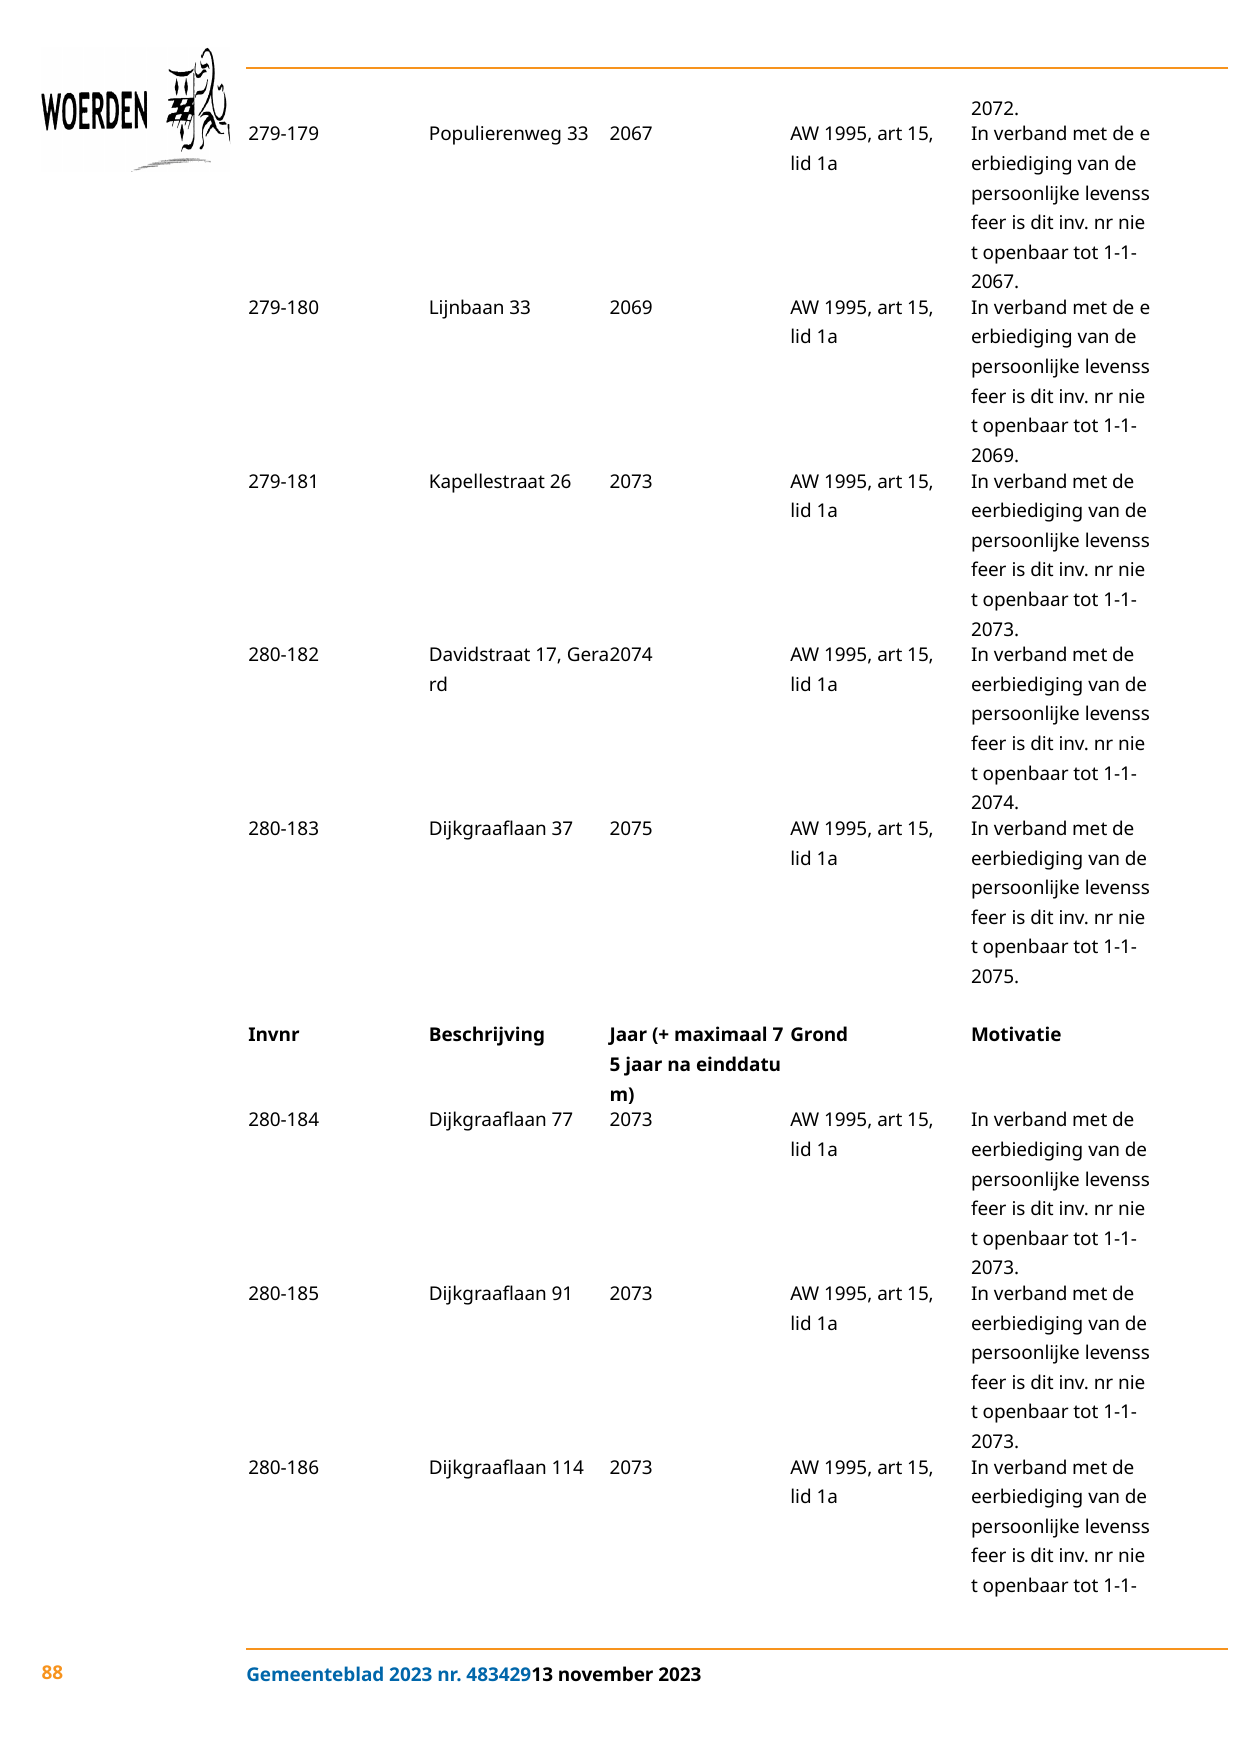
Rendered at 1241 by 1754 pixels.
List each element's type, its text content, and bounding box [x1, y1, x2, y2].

table_cell [248, 95, 429, 121]
table_cell In verband met de eerbiediging van de persoonlijke levenssfeer is dit inv. nr niet openbaar tot 1-1-2073. [971, 1107, 1152, 1280]
table_cell Dijkgraaflaan 77 [429, 1107, 609, 1280]
table_cell AW 1995, art 15, lid 1a [790, 468, 971, 641]
table_cell In verband met de eerbiediging van de persoonlijke levenssfeer is dit inv. nr niet openbaar tot 1-1-2073. [971, 1280, 1152, 1454]
picture [41, 47, 231, 172]
table_header Jaar (+ maximaal 75 jaar na einddatum) [609, 1022, 790, 1107]
table_cell Davidstraat 17, Gerard [429, 641, 609, 815]
table_cell 2074 [609, 641, 790, 815]
table_cell 279-180 [248, 294, 429, 468]
table_cell Lijnbaan 33 [429, 294, 609, 468]
table_cell 2073 [609, 1280, 790, 1454]
table_cell Dijkgraaflaan 114 [429, 1454, 609, 1598]
table_cell [609, 95, 790, 121]
table_cell 2069 [609, 294, 790, 468]
table_cell In verband met de eerbiediging van de persoonlijke levenssfeer is dit inv. nr niet openbaar tot 1-1-2075. [971, 815, 1152, 989]
table_header Invnr [248, 1022, 429, 1107]
table_header Motivatie [971, 1022, 1152, 1107]
table_cell 280-184 [248, 1107, 429, 1280]
table_cell 2073 [609, 1107, 790, 1280]
table_cell AW 1995, art 15, lid 1a [790, 294, 971, 468]
table_cell AW 1995, art 15, lid 1a [790, 121, 971, 294]
table_cell AW 1995, art 15, lid 1a [790, 1454, 971, 1598]
table_cell 2075 [609, 815, 790, 989]
table_cell In verband met de eerbiediging van de persoonlijke levenssfeer is dit inv. nr niet openbaar tot 1-1-2067. [971, 121, 1152, 294]
table_cell [429, 95, 609, 121]
table_cell In verband met de eerbiediging van de persoonlijke levenssfeer is dit inv. nr niet openbaar tot 1-1- [971, 1454, 1152, 1598]
table_cell 2073 [609, 468, 790, 641]
table_header Beschrijving [429, 1022, 609, 1107]
table_cell AW 1995, art 15, lid 1a [790, 1107, 971, 1280]
table_cell Populierenweg 33 [429, 121, 609, 294]
table_cell Dijkgraaflaan 37 [429, 815, 609, 989]
table_cell AW 1995, art 15, lid 1a [790, 641, 971, 815]
table_cell Dijkgraaflaan 91 [429, 1280, 609, 1454]
table_cell In verband met de eerbiediging van de persoonlijke levenssfeer is dit inv. nr niet openbaar tot 1-1-2069. [971, 294, 1152, 468]
table_cell 279-181 [248, 468, 429, 641]
table_cell AW 1995, art 15, lid 1a [790, 815, 971, 989]
table_cell 2073 [609, 1454, 790, 1598]
table_cell [790, 95, 971, 121]
table_cell 280-182 [248, 641, 429, 815]
table_cell 279-179 [248, 121, 429, 294]
table_cell 280-185 [248, 1280, 429, 1454]
table_cell 2072. [971, 95, 1152, 121]
table_cell In verband met de eerbiediging van de persoonlijke levenssfeer is dit inv. nr niet openbaar tot 1-1-2074. [971, 641, 1152, 815]
table_cell In verband met de eerbiediging van de persoonlijke levenssfeer is dit inv. nr niet openbaar tot 1-1-2073. [971, 468, 1152, 641]
table_cell 2067 [609, 121, 790, 294]
table_cell AW 1995, art 15, lid 1a [790, 1280, 971, 1454]
table_cell Kapellestraat 26 [429, 468, 609, 641]
table_cell 280-186 [248, 1454, 429, 1598]
table_header Grond [790, 1022, 971, 1107]
table_cell 280-183 [248, 815, 429, 989]
